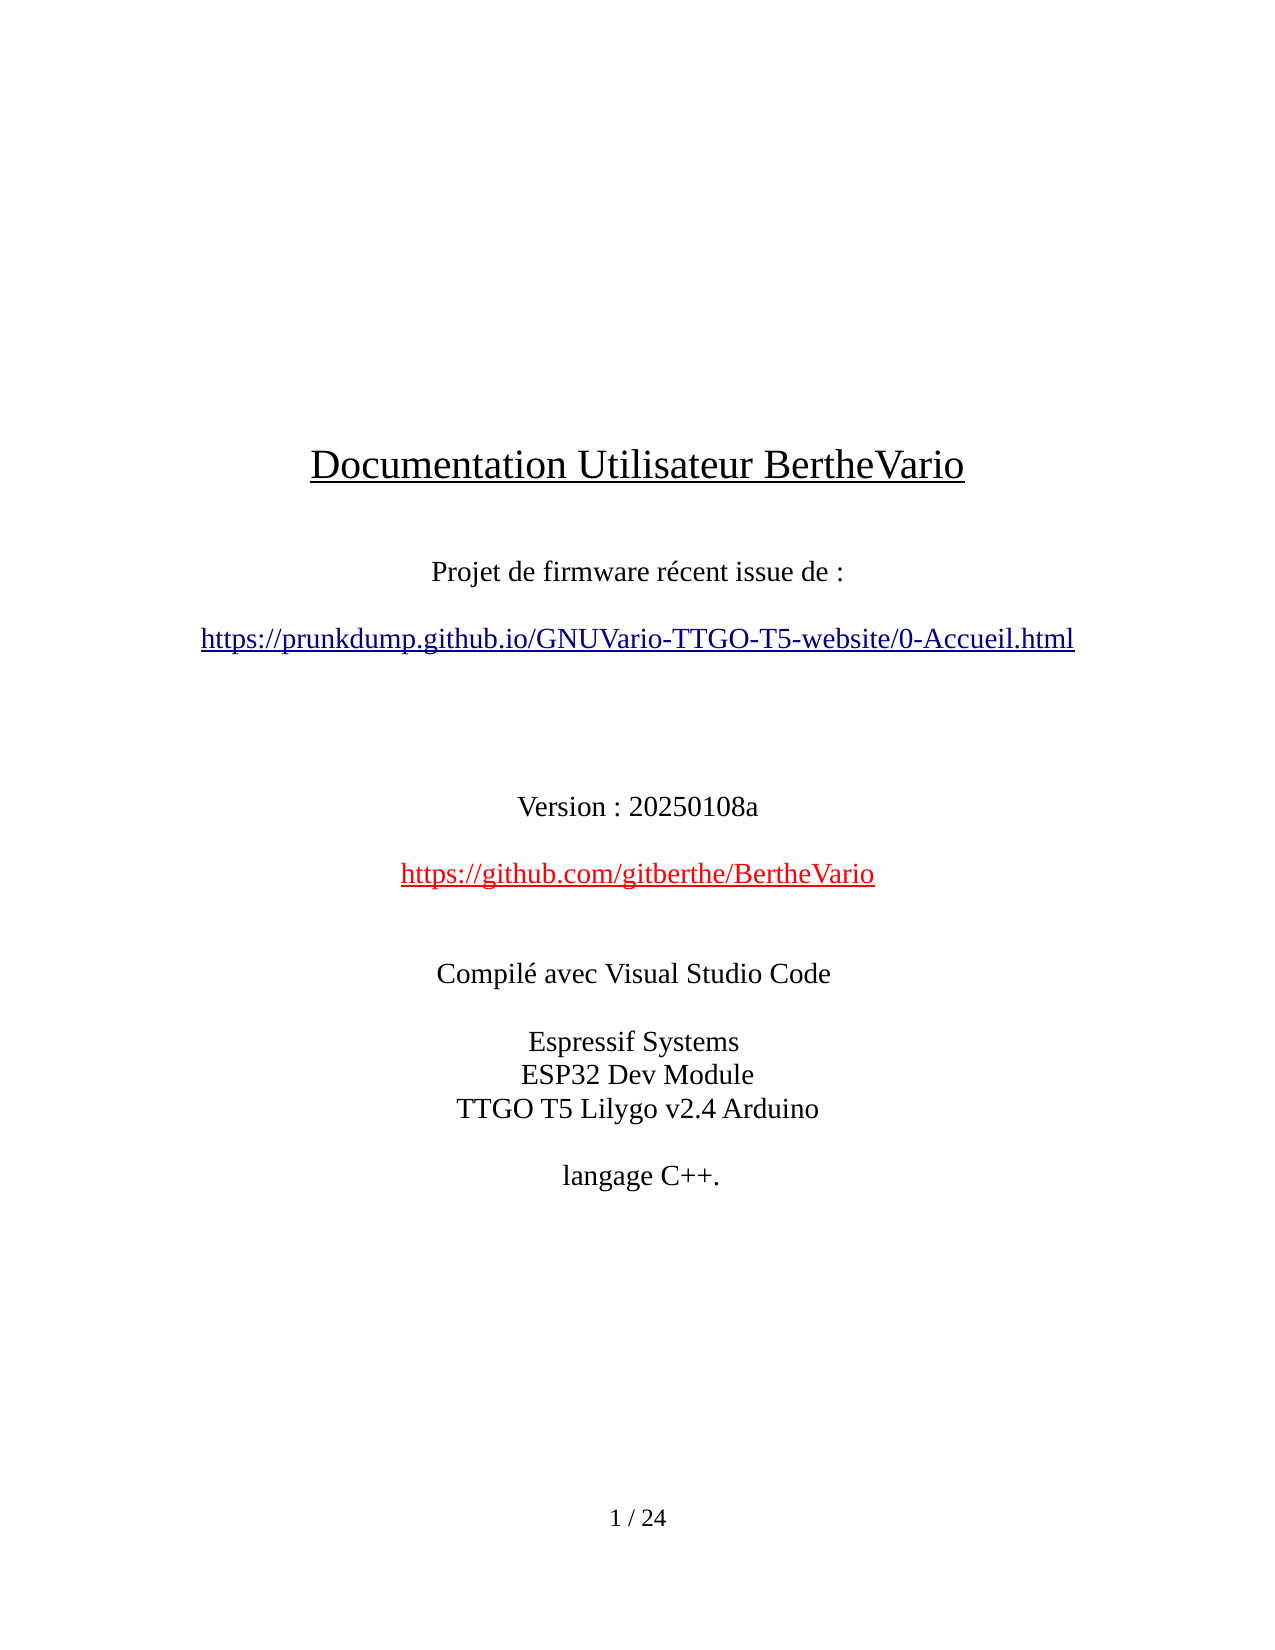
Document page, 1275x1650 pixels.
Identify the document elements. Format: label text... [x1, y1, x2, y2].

text TTGO T5 Lilygo v2.4 Arduino [118, 1091, 1157, 1124]
text Espressif Systems [118, 1024, 1157, 1057]
text Documentation Utilisateur BertheVario [118, 439, 1157, 487]
text langage C++. [118, 1158, 1157, 1191]
text ESP32 Dev Module [118, 1057, 1157, 1091]
text https://github.com/gitberthe/BertheVario [118, 856, 1157, 889]
text Compilé avec Visual Studio Code [118, 957, 1157, 990]
text Version : 20250108a [118, 789, 1157, 822]
text Projet de firmware récent issue de : [118, 554, 1157, 588]
text https://prunkdump.github.io/GNUVario-TTGO-T5-website/0-Accueil.html [118, 621, 1157, 655]
